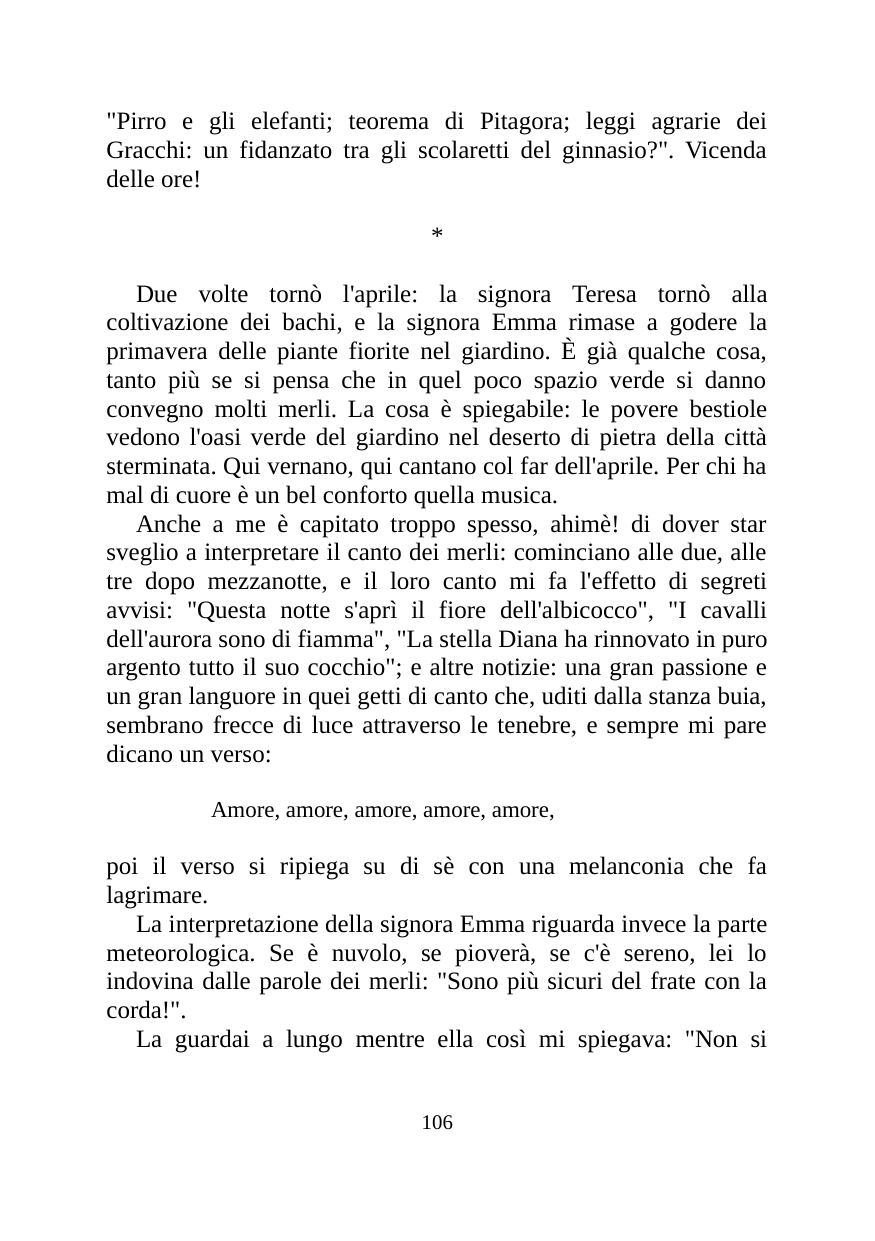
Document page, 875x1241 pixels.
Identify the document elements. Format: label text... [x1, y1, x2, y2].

text poi il verso si ripiega su di sè con una melanconia che fa lagrimare. [106, 851, 768, 909]
text Amore, amore, amore, amore, amore, [181, 796, 768, 823]
text Anche a me è capitato troppo spesso, ahimè! di dover star sveglio a interpretare il canto dei merli: cominciano alle due, alle tre dopo mezzanotte, e il loro canto mi fa l'effetto di segreti avvisi: "Questa notte s'aprì il fiore dell'albicocco", "I cavalli dell'aurora sono di fiamma", "La stella Diana ha rinnovato in puro argento tutto il suo cocchio"; e altre notizie: una gran passione e un gran languore in quei getti di canto che, uditi dalla stanza buia, sembrano frecce di luce attraverso le tenebre, e sempre mi pare dicano un verso: [106, 509, 768, 767]
text La guardai a lungo mentre ella così mi spiegava: "Non si [106, 1024, 768, 1053]
text "Pirro e gli elefanti; teorema di Pitagora; leggi agrarie dei Gracchi: un fidanzato tra gli scolaretti del ginnasio?". Vicenda delle ore! [106, 106, 768, 192]
text La interpretazione della signora Emma riguarda invece la parte meteorologica. Se è nuvolo, se pioverà, se c'è sereno, lei lo indovina dalle parole dei merli: "Sono più sicuri del frate con la corda!". [106, 909, 768, 1024]
text Due volte tornò l'aprile: la signora Teresa tornò alla coltivazione dei bachi, e la signora Emma rimase a godere la primavera delle piante fiorite nel giardino. È già qualche cosa, tanto più se si pensa che in quel poco spazio verde si danno convegno molti merli. La cosa è spiegabile: le povere bestiole vedono l'oasi verde del giardino nel deserto di pietra della città sterminata. Qui vernano, qui cantano col far dell'aprile. Per chi ha mal di cuore è un bel conforto quella musica. [106, 279, 768, 509]
text * [106, 221, 768, 250]
